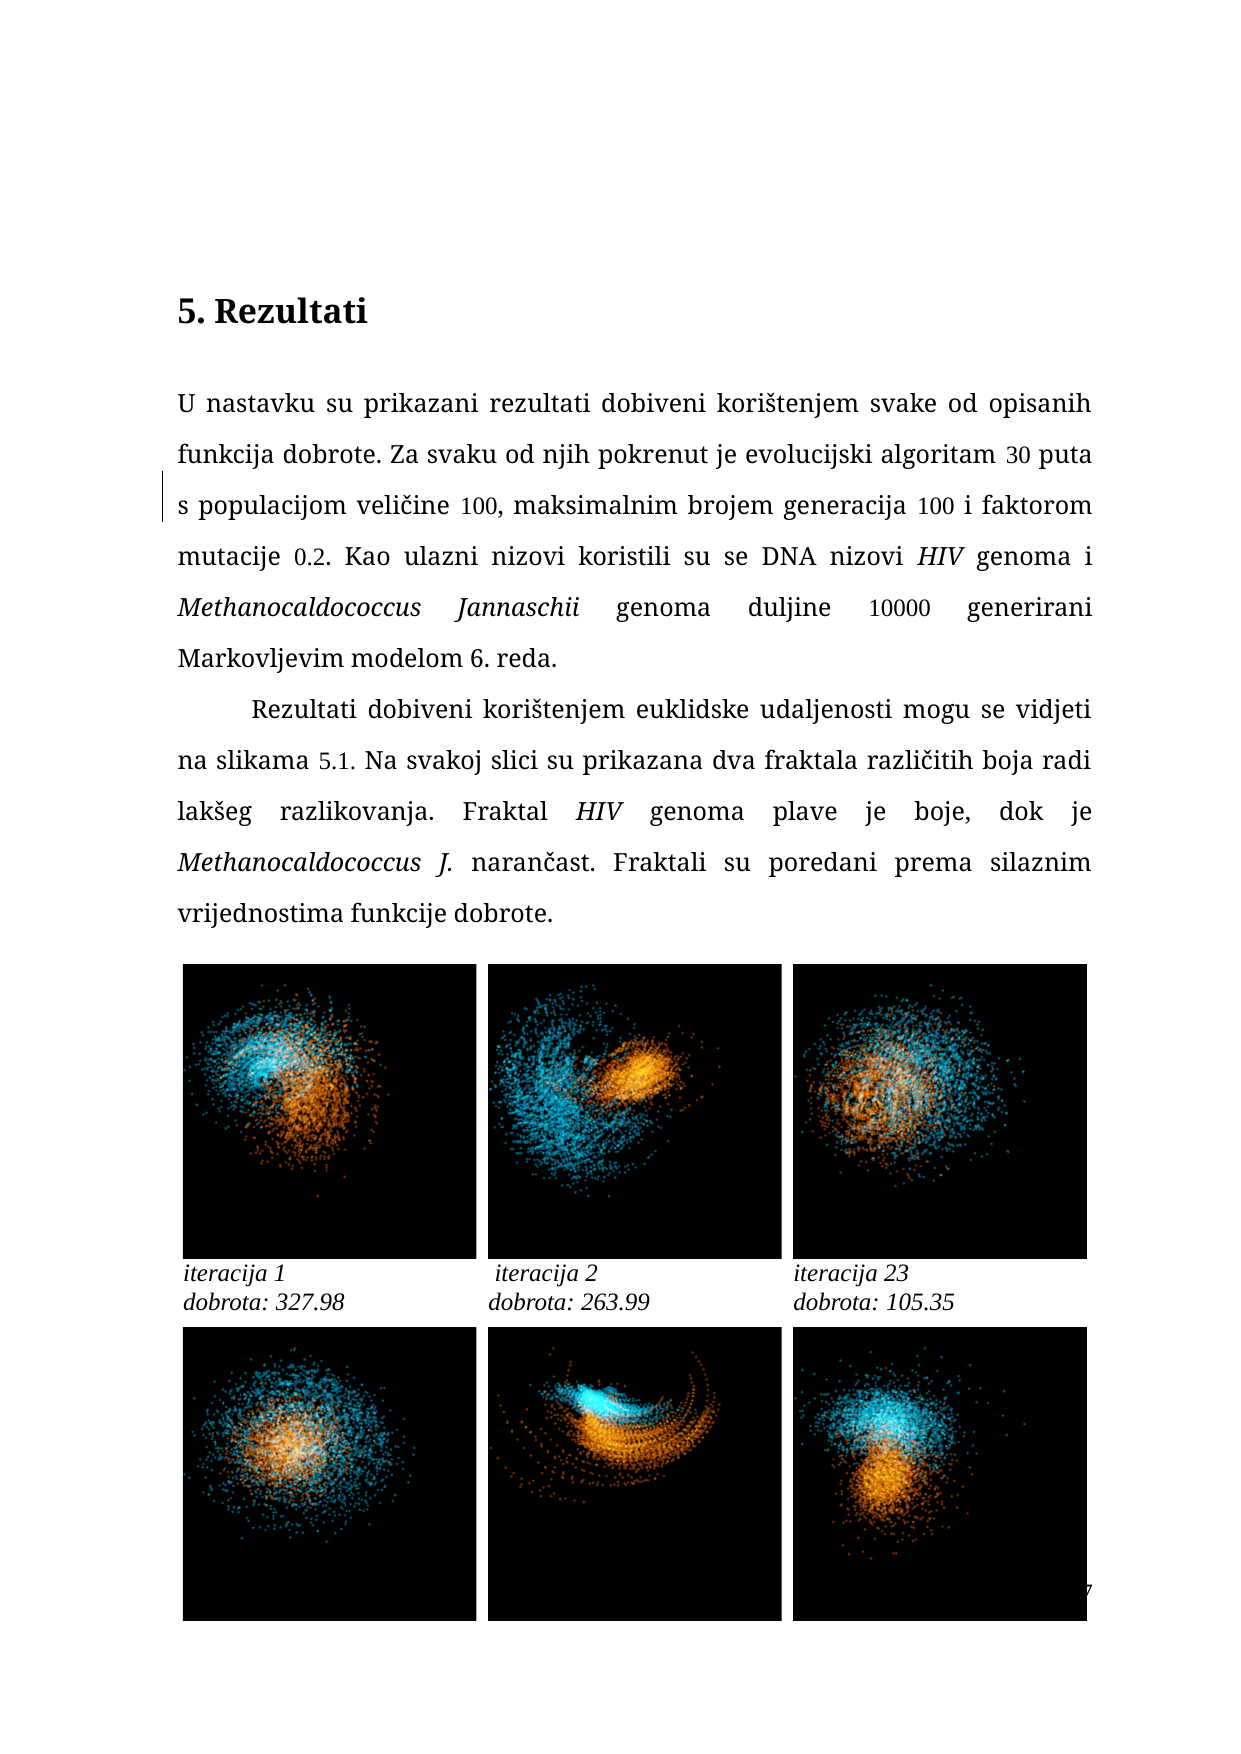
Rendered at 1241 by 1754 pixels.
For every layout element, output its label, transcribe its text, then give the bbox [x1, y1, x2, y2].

table_header [482, 959, 787, 964]
table_cell [177, 1321, 482, 1333]
table_header iteracija 23 dobrota: 105.35 [788, 965, 1093, 1321]
picture [488, 964, 782, 1259]
picture [182, 964, 477, 1259]
picture [488, 1327, 782, 1621]
table_cell [482, 1321, 787, 1333]
picture [793, 1327, 1087, 1621]
table_cell [788, 1321, 1093, 1333]
picture [793, 964, 1087, 1259]
picture [182, 1327, 477, 1621]
text Rezultati dobiveni korištenjem euklidske udaljenosti mogu se vidjeti na slikama 5.1. Na svakoj slici su prikazana dva fraktala različitih boja radi lakšeg razlikovanja. Fraktal HIV genoma plave je boje, dok je Methanocaldococcus J. narančast. Fraktali su poredani prema silaznim vrijednostima funkcije dobrote. [177, 692, 1093, 930]
table_header iteracija 2 dobrota: 263.99 [482, 965, 787, 1321]
text U nastavku su prikazani rezultati dobiveni korištenjem svake od opisanih funkcija dobrote. Za svaku od njih pokrenut je evolucijski algoritam 30 puta s populacijom veličine 100, maksimalnim brojem generacija 100 i faktorom mutacije 0.2. Kao ulazni nizovi koristili su se DNA nizovi HIV genoma i Methanocaldococcus Jannaschii genoma duljine 10000 generirani Markovljevim modelom 6. reda. [177, 386, 1093, 675]
subtitle 5. Rezultati [177, 288, 1093, 333]
table_header iteracija 1 dobrota: 327.98 [177, 965, 482, 1321]
table_header [177, 959, 482, 964]
table_header [788, 959, 1093, 964]
